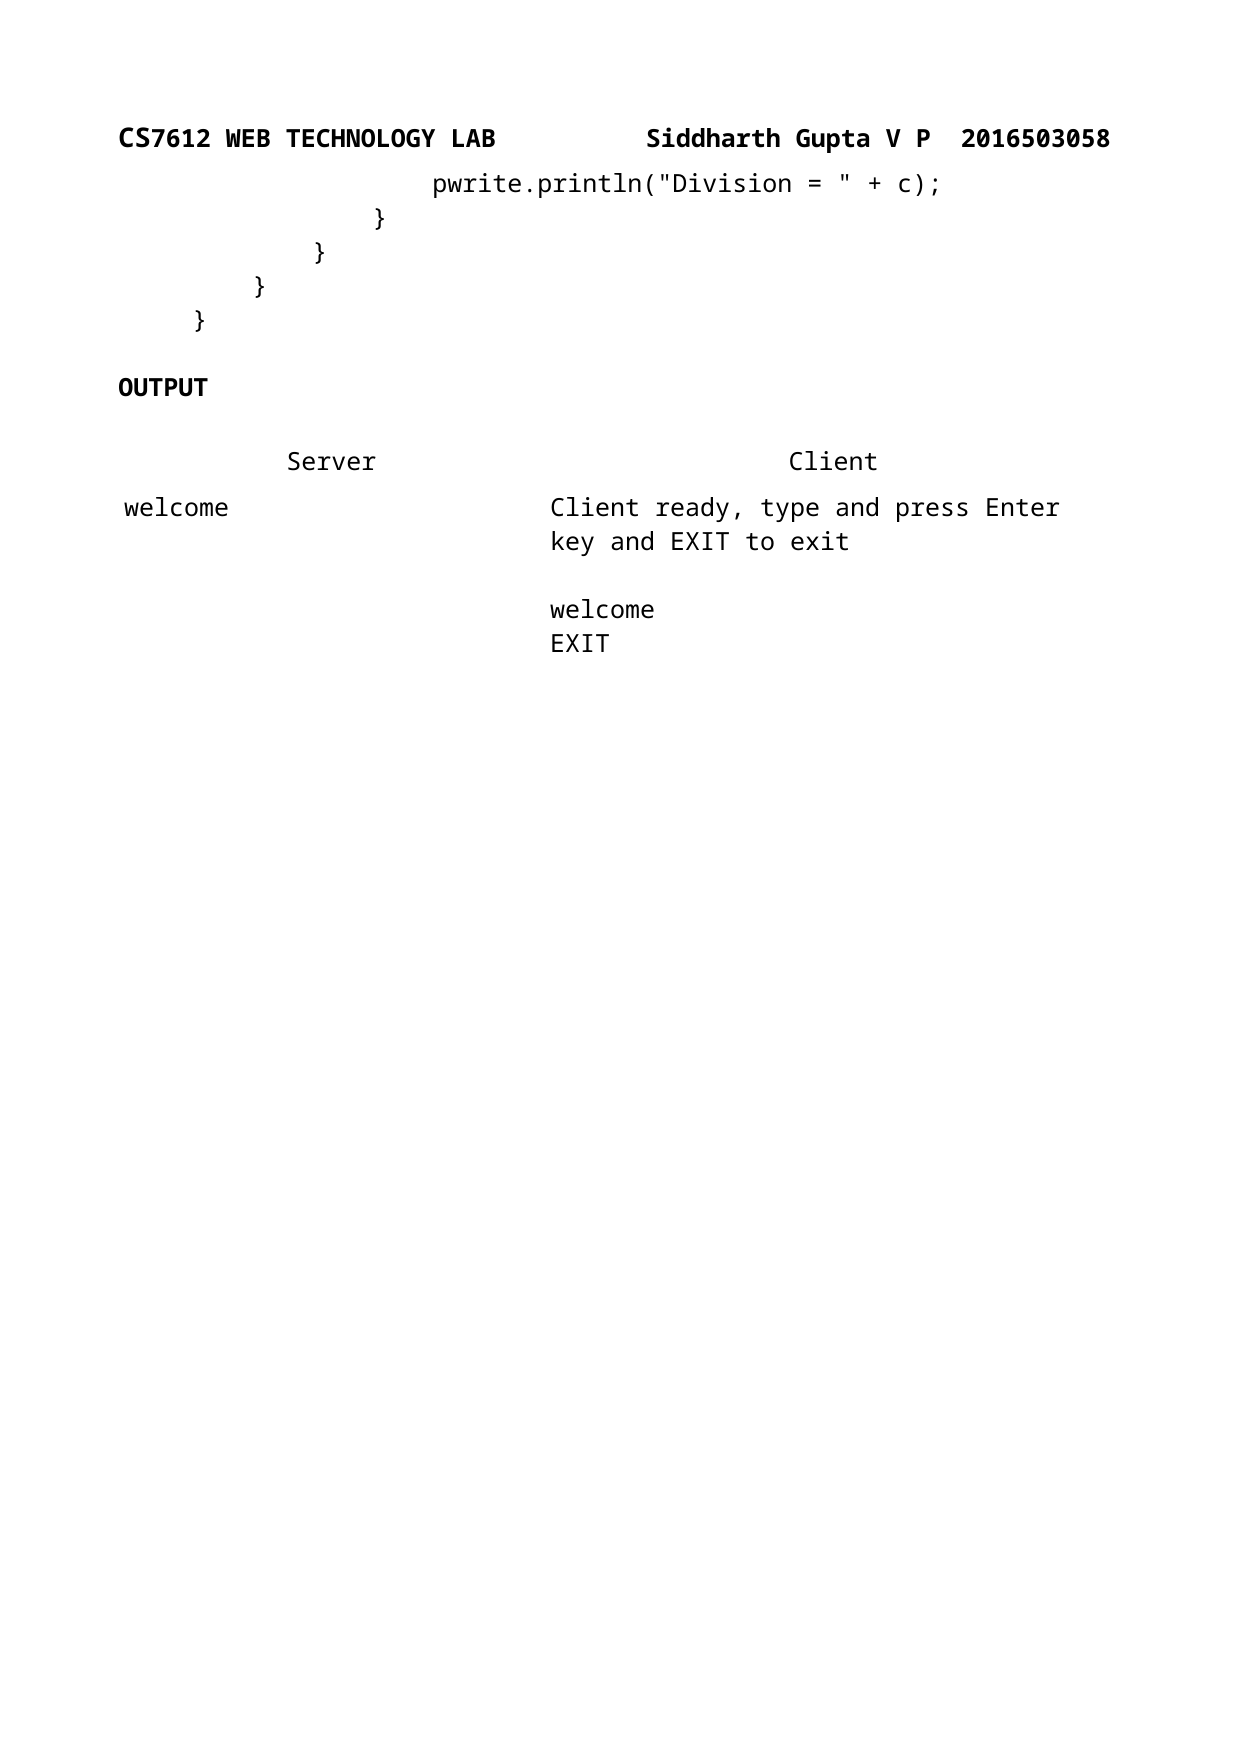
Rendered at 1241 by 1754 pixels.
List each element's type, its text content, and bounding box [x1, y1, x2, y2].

table_cell welcome [119, 485, 544, 699]
text } [192, 302, 1122, 336]
table_header Client [544, 439, 1122, 483]
text } [192, 199, 1122, 233]
table_cell Client ready, type and press Enter key and EXIT to exit welcome EXIT [544, 485, 1122, 699]
text } [192, 268, 1122, 302]
text OUTPUT [118, 370, 1122, 404]
text } [192, 233, 1122, 268]
text pwrite.println("Division = " + c); [192, 165, 1122, 199]
table_header Server [119, 439, 544, 483]
